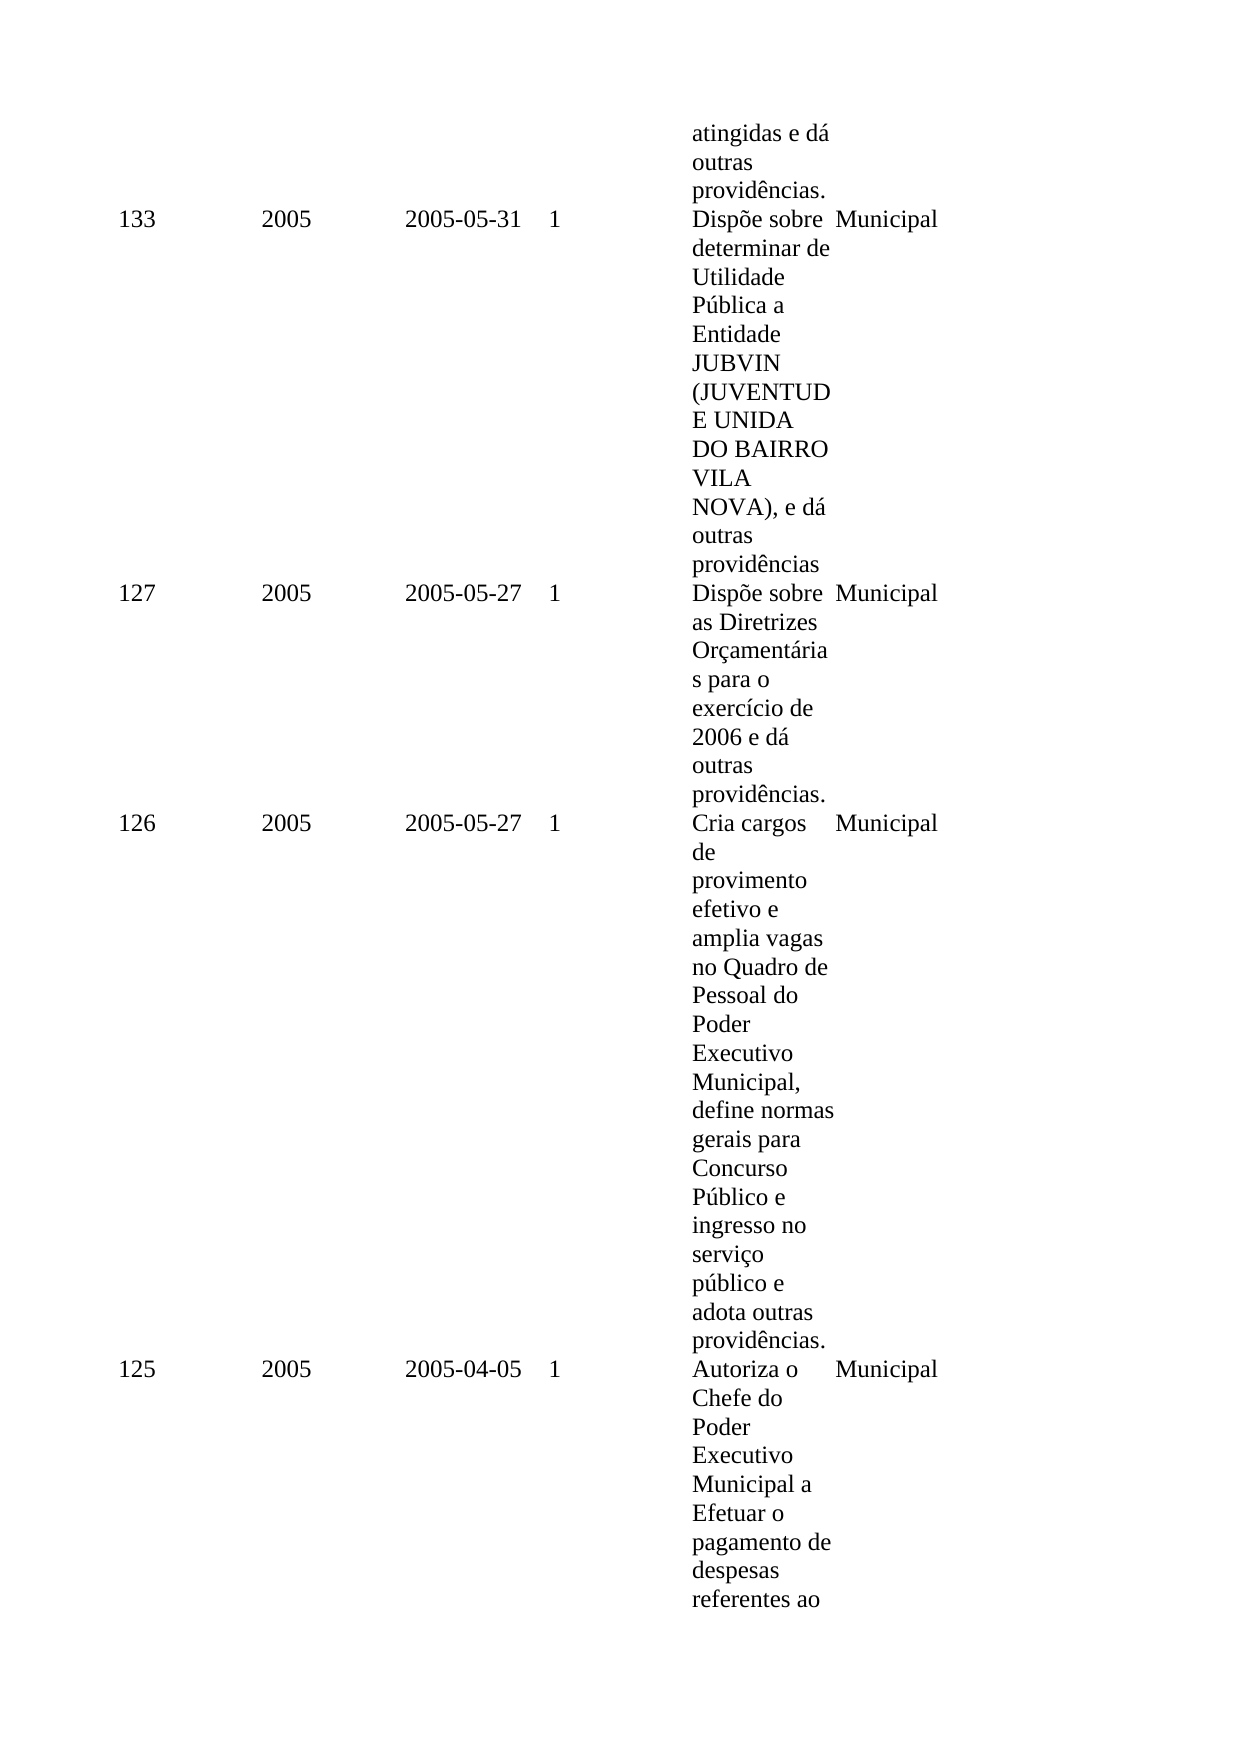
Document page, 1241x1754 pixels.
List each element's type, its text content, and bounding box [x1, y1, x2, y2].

table_cell 127 [118, 578, 261, 808]
table_cell [118, 118, 261, 204]
table_cell [979, 1354, 1122, 1613]
table_cell 2005 [261, 1354, 405, 1613]
table_cell Municipal [835, 204, 979, 578]
table_cell 2005-05-27 [405, 578, 548, 808]
table_cell 125 [118, 1354, 261, 1613]
table_cell [979, 578, 1122, 808]
table_cell [979, 118, 1122, 204]
table_cell 2005-05-31 [405, 204, 548, 578]
table_cell 1 [548, 204, 692, 578]
table_cell 1 [548, 578, 692, 808]
table_cell 2005 [261, 578, 405, 808]
table_cell 2005 [261, 808, 405, 1354]
table_cell [548, 118, 692, 204]
table_cell Municipal [835, 578, 979, 808]
table_cell Municipal [835, 1354, 979, 1613]
table_cell [261, 118, 405, 204]
table_cell 2005 [261, 204, 405, 578]
table_cell [835, 118, 979, 204]
table_cell atingidas e dá outras providências. [692, 118, 835, 204]
table_cell 133 [118, 204, 261, 578]
table_cell [979, 204, 1122, 578]
table_cell 126 [118, 808, 261, 1354]
table_cell Dispõe sobre determinar de Utilidade Pública a Entidade JUBVIN (JUVENTUDE UNIDA DO BAIRRO VILA NOVA), e dá outras providências [692, 204, 835, 578]
table_cell Dispõe sobre as Diretrizes Orçamentárias para o exercício de 2006 e dá outras providências. [692, 578, 835, 808]
table_cell [405, 118, 548, 204]
table_cell [979, 808, 1122, 1354]
table_cell 2005-05-27 [405, 808, 548, 1354]
table_cell Cria cargos de provimento efetivo e amplia vagas no Quadro de Pessoal do Poder Executivo Municipal, define normas gerais para Concurso Público e ingresso no serviço público e adota outras providências. [692, 808, 835, 1354]
table_cell 1 [548, 808, 692, 1354]
table_cell Municipal [835, 808, 979, 1354]
table_cell 1 [548, 1354, 692, 1613]
table_cell Autoriza o Chefe do Poder Executivo Municipal a Efetuar o pagamento de despesas referentes ao [692, 1354, 835, 1613]
table_cell 2005-04-05 [405, 1354, 548, 1613]
